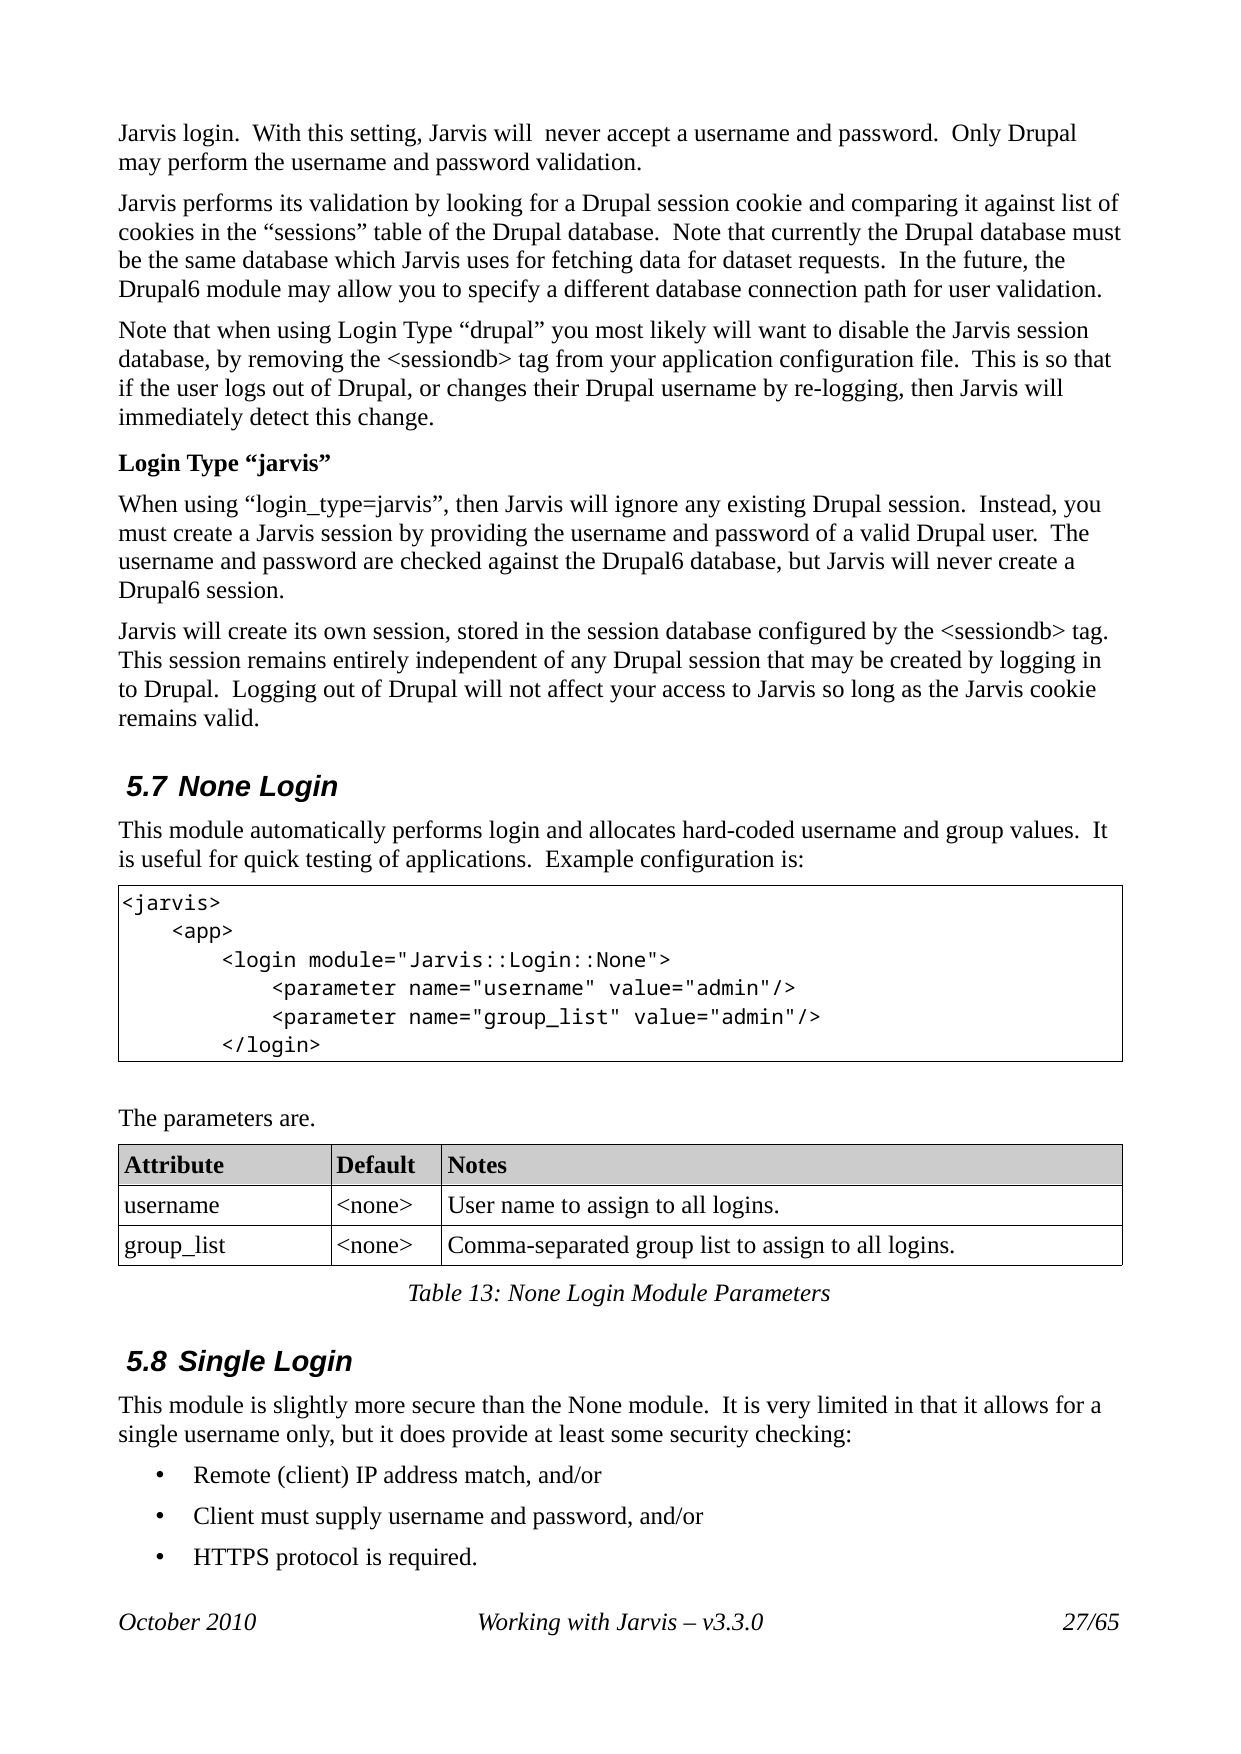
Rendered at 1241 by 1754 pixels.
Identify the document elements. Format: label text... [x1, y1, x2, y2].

text This module is slightly more secure than the None module. It is very limited in that it allows for a single username only, but it does provide at least some security checking: [118, 1390, 1122, 1447]
table_header Default [332, 1145, 441, 1184]
text The parameters are. [118, 1103, 1122, 1132]
subtitle Single Login [118, 1344, 1122, 1377]
text <parameter name="username" value="admin"/> [119, 970, 1122, 999]
table_header Attribute [119, 1145, 331, 1184]
text <parameter name="group_list" value="admin"/> [119, 999, 1122, 1027]
text Jarvis performs its validation by looking for a Drupal session cookie and comparing it against list of cookies in the “sessions” table of the Drupal database. Note that currently the Drupal database must be the same database which Jarvis uses for fetching data for dataset requests. In the future, the Drupal6 module may allow you to specify a different database connection path for user validation. [118, 188, 1122, 303]
text <jarvis> [119, 886, 1122, 913]
text Jarvis will create its own session, stored in the session database configured by the <sessiondb> tag. This session remains entirely independent of any Drupal session that may be created by logging in to Drupal. Logging out of Drupal will not affect your access to Jarvis so long as the Jarvis cookie remains valid. [118, 616, 1122, 731]
text <login module="Jarvis::Login::None"> [119, 942, 1122, 970]
table_cell User name to assign to all logins. [442, 1186, 1122, 1225]
list Remote (client) IP address match, and/or [156, 1460, 1122, 1489]
table_cell group_list [119, 1226, 331, 1265]
table_cell Comma-separated group list to assign to all logins. [442, 1226, 1122, 1265]
table_cell <none> [332, 1226, 441, 1265]
subtitle None Login [118, 769, 1122, 802]
list HTTPS protocol is required. [156, 1542, 1122, 1571]
text This module automatically performs login and allocates hard-coded username and group values. It is useful for quick testing of applications. Example configuration is: [118, 815, 1122, 872]
list Client must supply username and password, and/or [156, 1501, 1122, 1530]
text </login> [119, 1027, 1122, 1061]
subtitle Login Type “jarvis” [118, 448, 1122, 477]
text When using “login_type=jarvis”, then Jarvis will ignore any existing Drupal session. Instead, you must create a Jarvis session by providing the username and password of a valid Drupal user. The username and password are checked against the Drupal6 database, but Jarvis will never create a Drupal6 session. [118, 489, 1122, 604]
text <app> [119, 913, 1122, 942]
text Table 13: None Login Module Parameters [118, 1278, 1122, 1306]
text Note that when using Login Type “drupal” you most likely will want to disable the Jarvis session database, by removing the <sessiondb> tag from your application configuration file. This is so that if the user logs out of Drupal, or changes their Drupal username by re-logging, then Jarvis will immediately detect this change. [118, 316, 1122, 431]
table_cell username [119, 1186, 331, 1225]
text Jarvis login. With this setting, Jarvis will never accept a username and password. Only Drupal may perform the username and password validation. [118, 118, 1122, 176]
table_header Notes [442, 1145, 1122, 1184]
table_cell <none> [332, 1186, 441, 1225]
